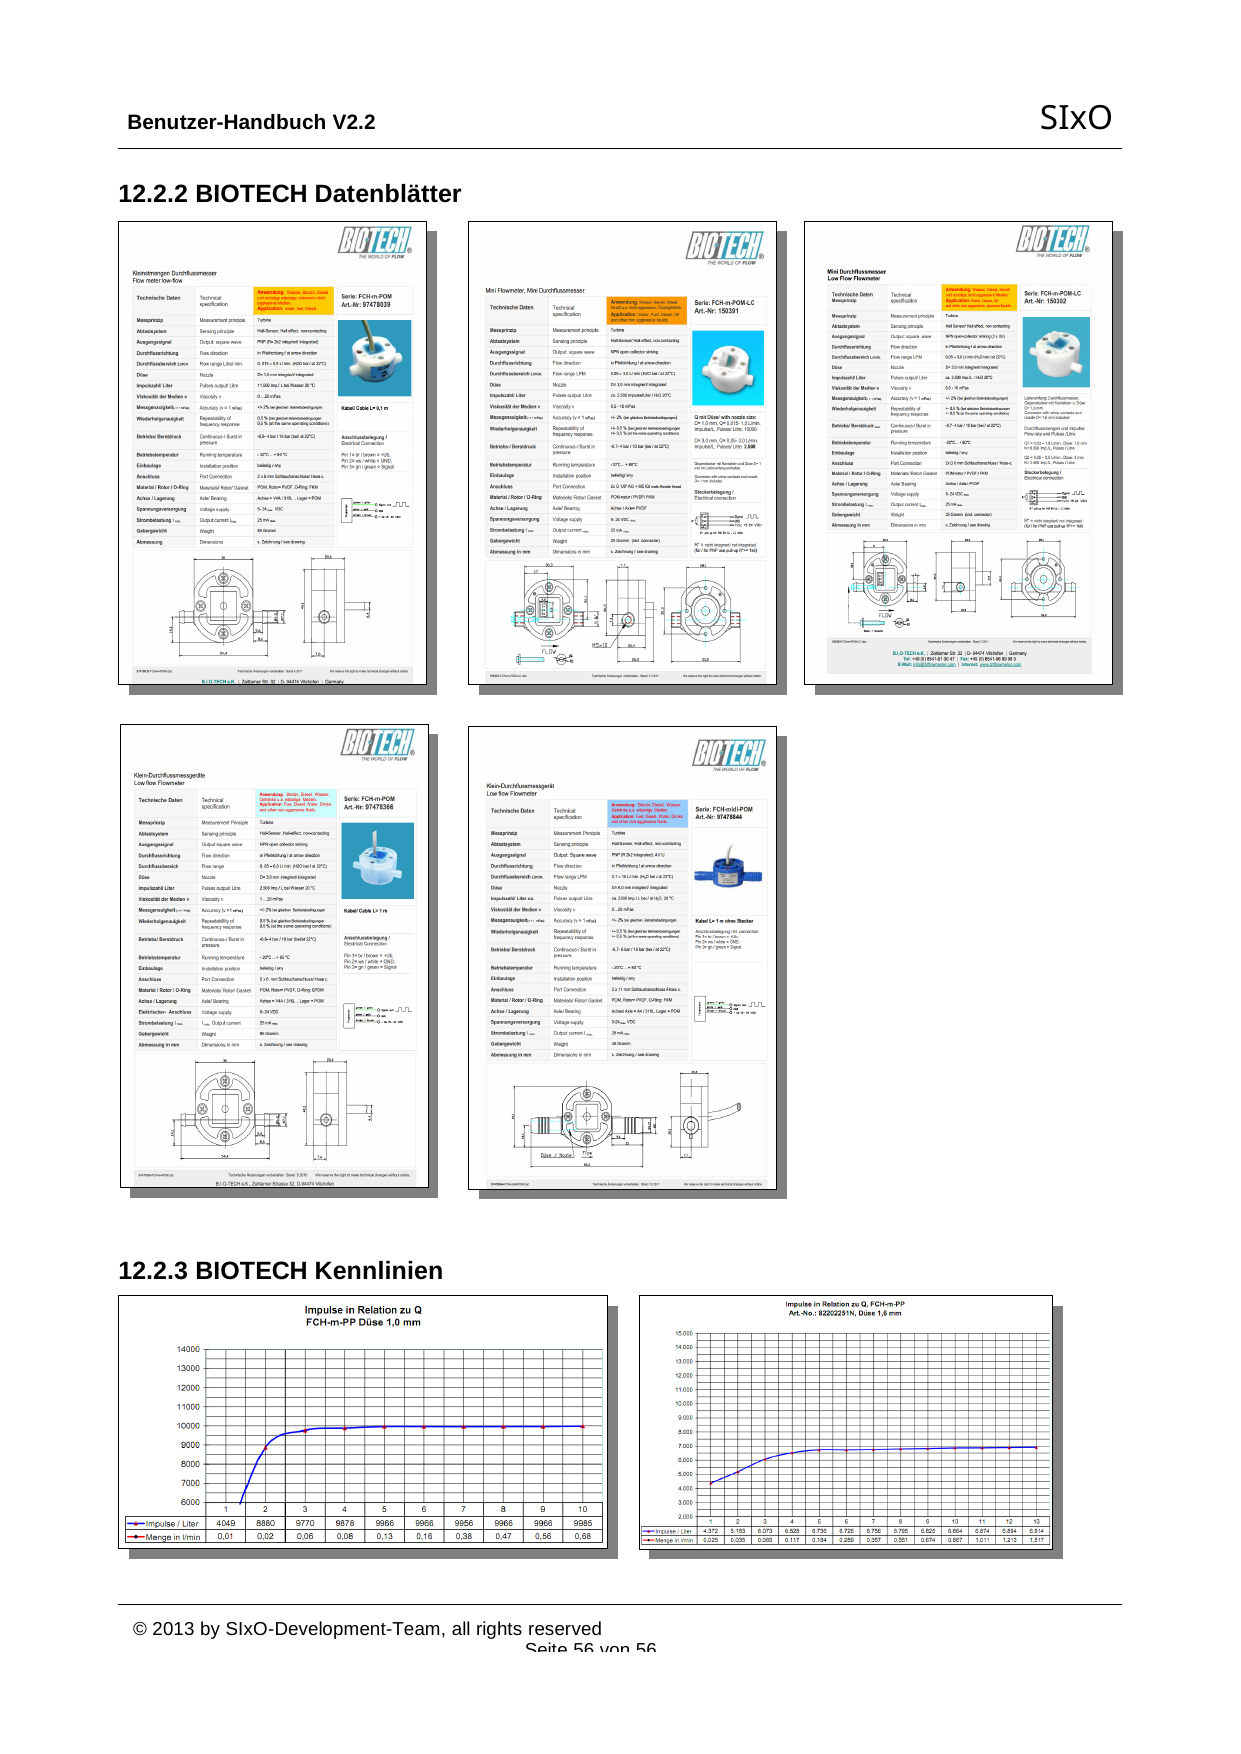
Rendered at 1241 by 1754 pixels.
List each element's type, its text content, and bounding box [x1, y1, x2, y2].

picture [121, 725, 428, 1187]
picture [469, 222, 776, 684]
picture [119, 1296, 607, 1548]
subtitle BIOTECH Datenblätter [118, 180, 1122, 208]
picture [640, 1296, 1052, 1549]
picture [805, 222, 1112, 684]
picture [469, 727, 776, 1189]
subtitle BIOTECH Kennlinien [118, 1257, 1122, 1285]
picture [119, 222, 426, 684]
